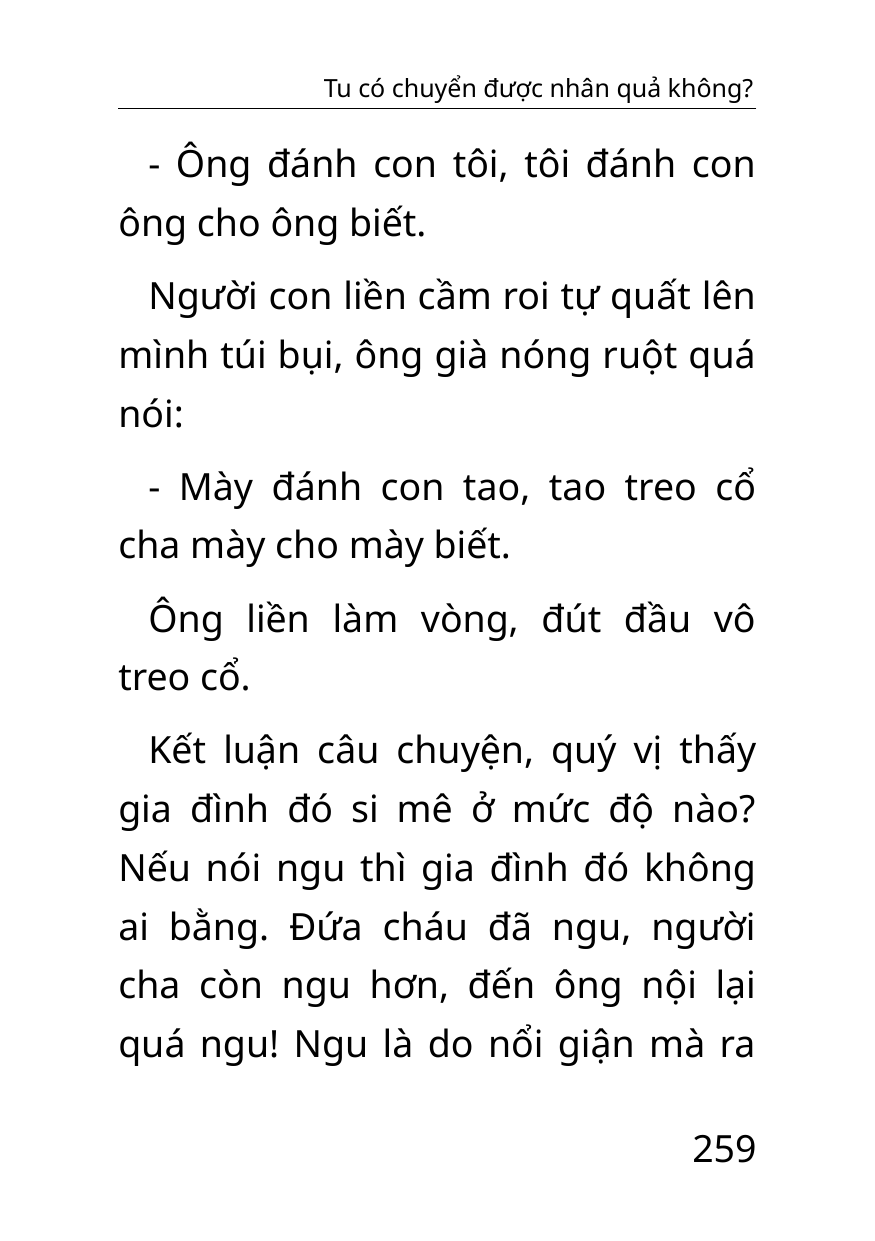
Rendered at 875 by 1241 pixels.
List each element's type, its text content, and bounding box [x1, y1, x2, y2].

text Người con liền cầm roi tự quất lên mình túi bụi, ông già nóng ruột quá nói: [118, 269, 756, 438]
text - Mày đánh con tao, tao treo cổ cha mày cho mày biết. [118, 460, 756, 570]
text Kết luận câu chuyện, quý vị thấy gia đình đó si mê ở mức độ nào? Nếu nói ngu thì gia đình đó không ai bằng. Đứa cháu đã ngu, người cha còn ngu hơn, đến ông nội lại quá ngu! Ngu là do nổi giận mà ra [118, 724, 756, 1068]
text - Ông đánh con tôi, tôi đánh con ông cho ông biết. [118, 138, 756, 247]
text Ông liền làm vòng, đút đầu vô treo cổ. [118, 592, 756, 702]
